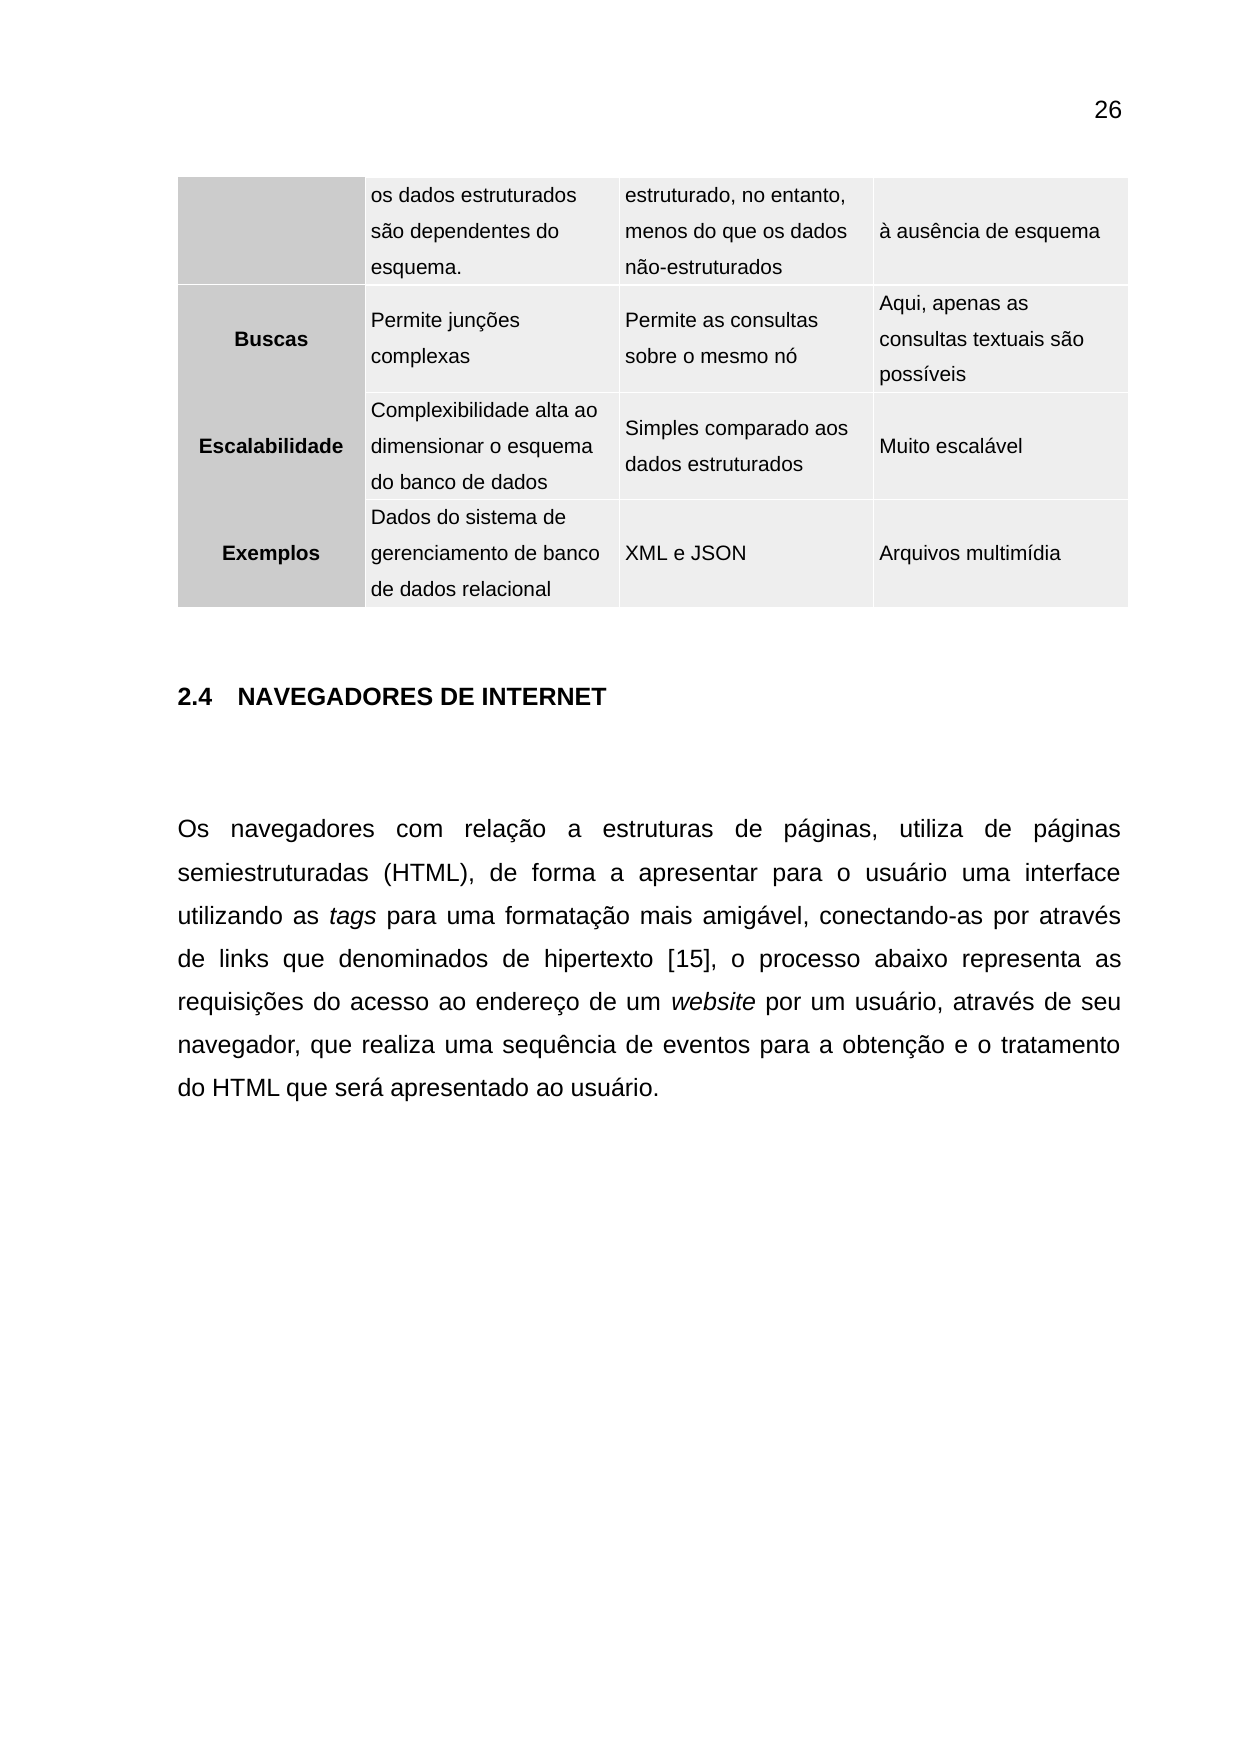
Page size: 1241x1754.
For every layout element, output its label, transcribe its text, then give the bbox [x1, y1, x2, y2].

table_cell Complexibilidade alta ao dimensionar o esquema do banco de dados [366, 393, 619, 499]
table_cell Simples comparado aos dados estruturados [620, 393, 873, 499]
table_cell Exemplos [178, 499, 365, 607]
table_cell estruturado, no entanto, menos do que os dados não-estruturados [620, 178, 873, 284]
table_cell Aqui, apenas as consultas textuais são possíveis [874, 286, 1128, 392]
text Os navegadores com relação a estruturas de páginas, utiliza de páginas semiestruturadas (HTML), de forma a apresentar para o usuário uma interface utilizando as tags para uma formatação mais amigável, conectando-as por através de links que denominados de hipertexto [15], o processo abaixo representa as requisições do acesso ao endereço de um website por um usuário, através de seu navegador, que realiza uma sequência de eventos para a obtenção e o tratamento do HTML que será apresentado ao usuário. [177, 814, 1122, 1102]
table_cell [178, 177, 365, 284]
subtitle NAVEGADORES DE INTERNET [177, 682, 1122, 711]
table_cell Dados do sistema de gerenciamento de banco de dados relacional [366, 500, 619, 607]
table_cell os dados estruturados são dependentes do esquema. [366, 178, 619, 284]
table_cell Muito escalável [874, 393, 1128, 499]
table_cell XML e JSON [620, 500, 873, 607]
table_cell Escalabilidade [178, 392, 365, 499]
table_cell Arquivos multimídia [874, 500, 1128, 607]
table_cell à ausência de esquema [874, 178, 1128, 284]
table_cell Permite junções complexas [366, 286, 619, 392]
table_cell Permite as consultas sobre o mesmo nó [620, 286, 873, 392]
table_cell Buscas [178, 285, 365, 392]
